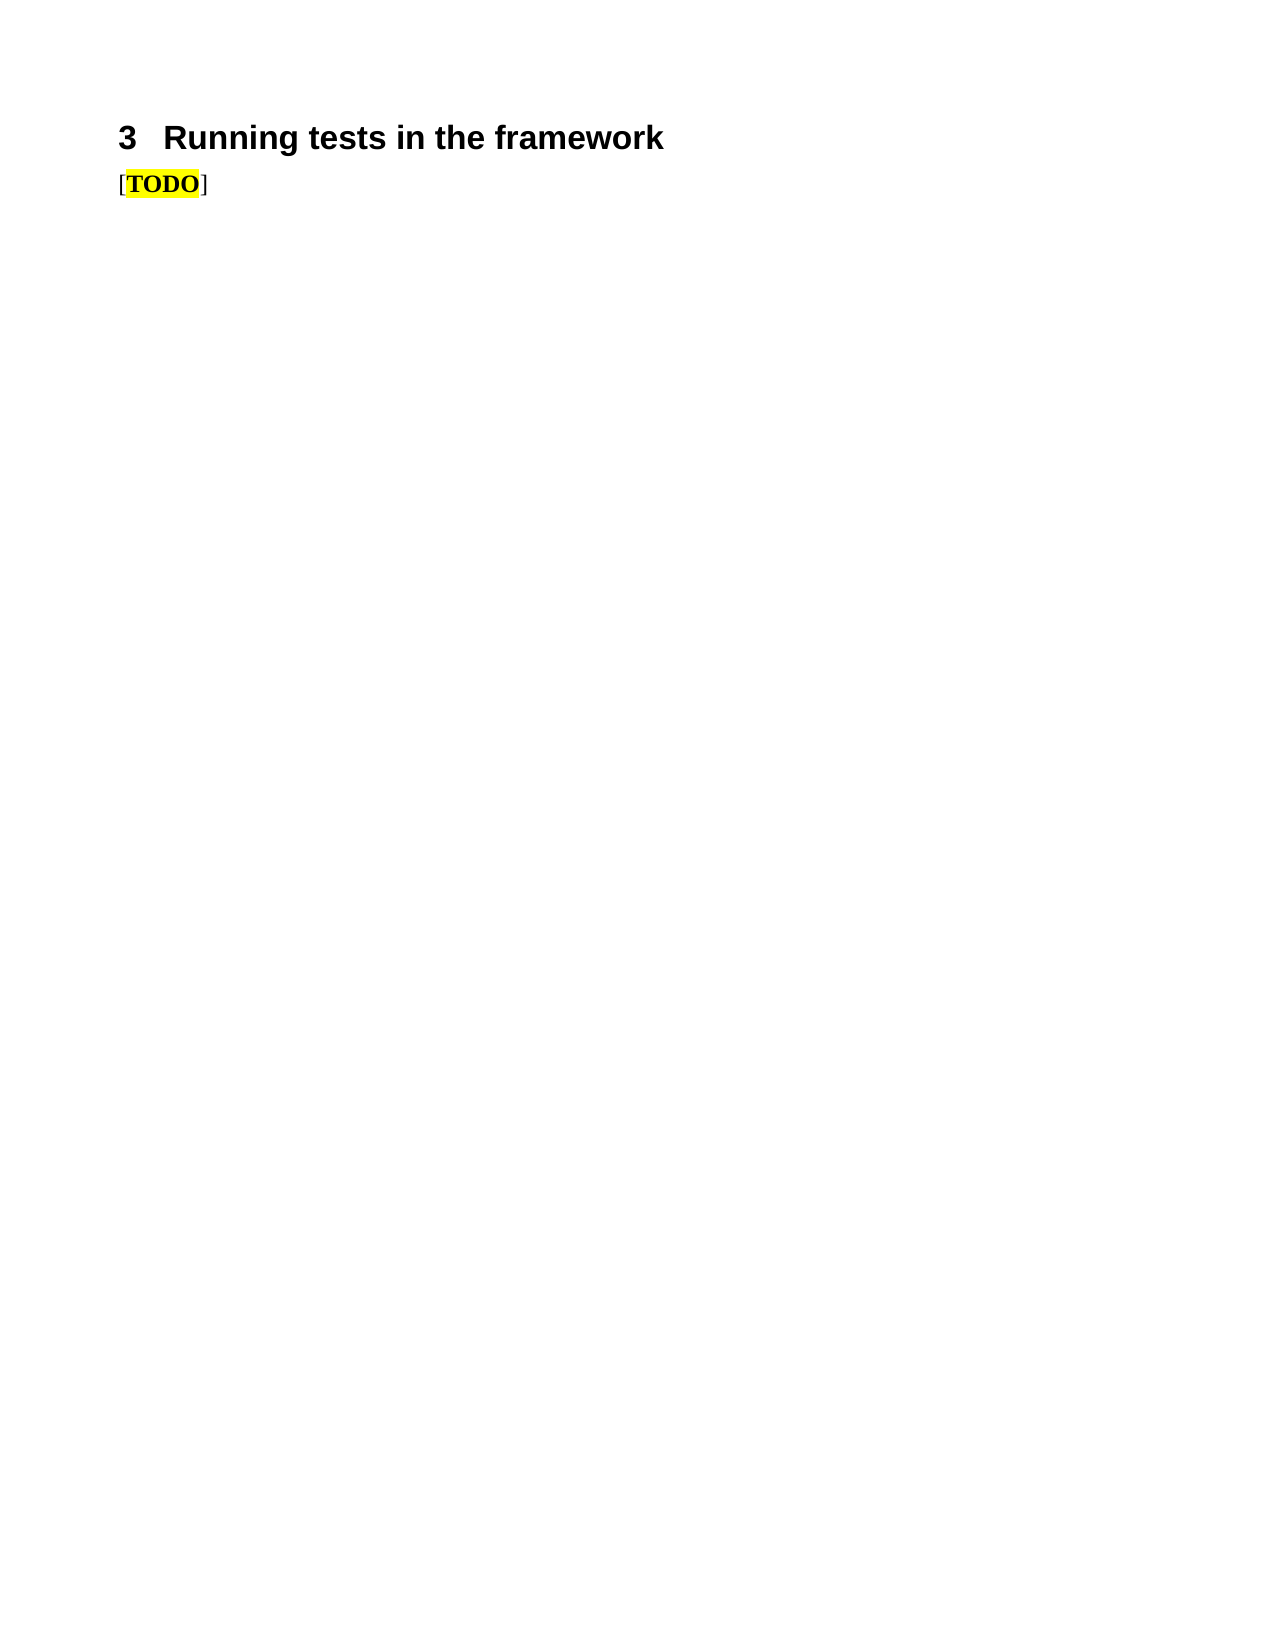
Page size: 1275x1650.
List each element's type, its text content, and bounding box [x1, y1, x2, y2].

text [TODO] [118, 169, 1157, 198]
subtitle Running tests in the framework [118, 118, 1157, 157]
